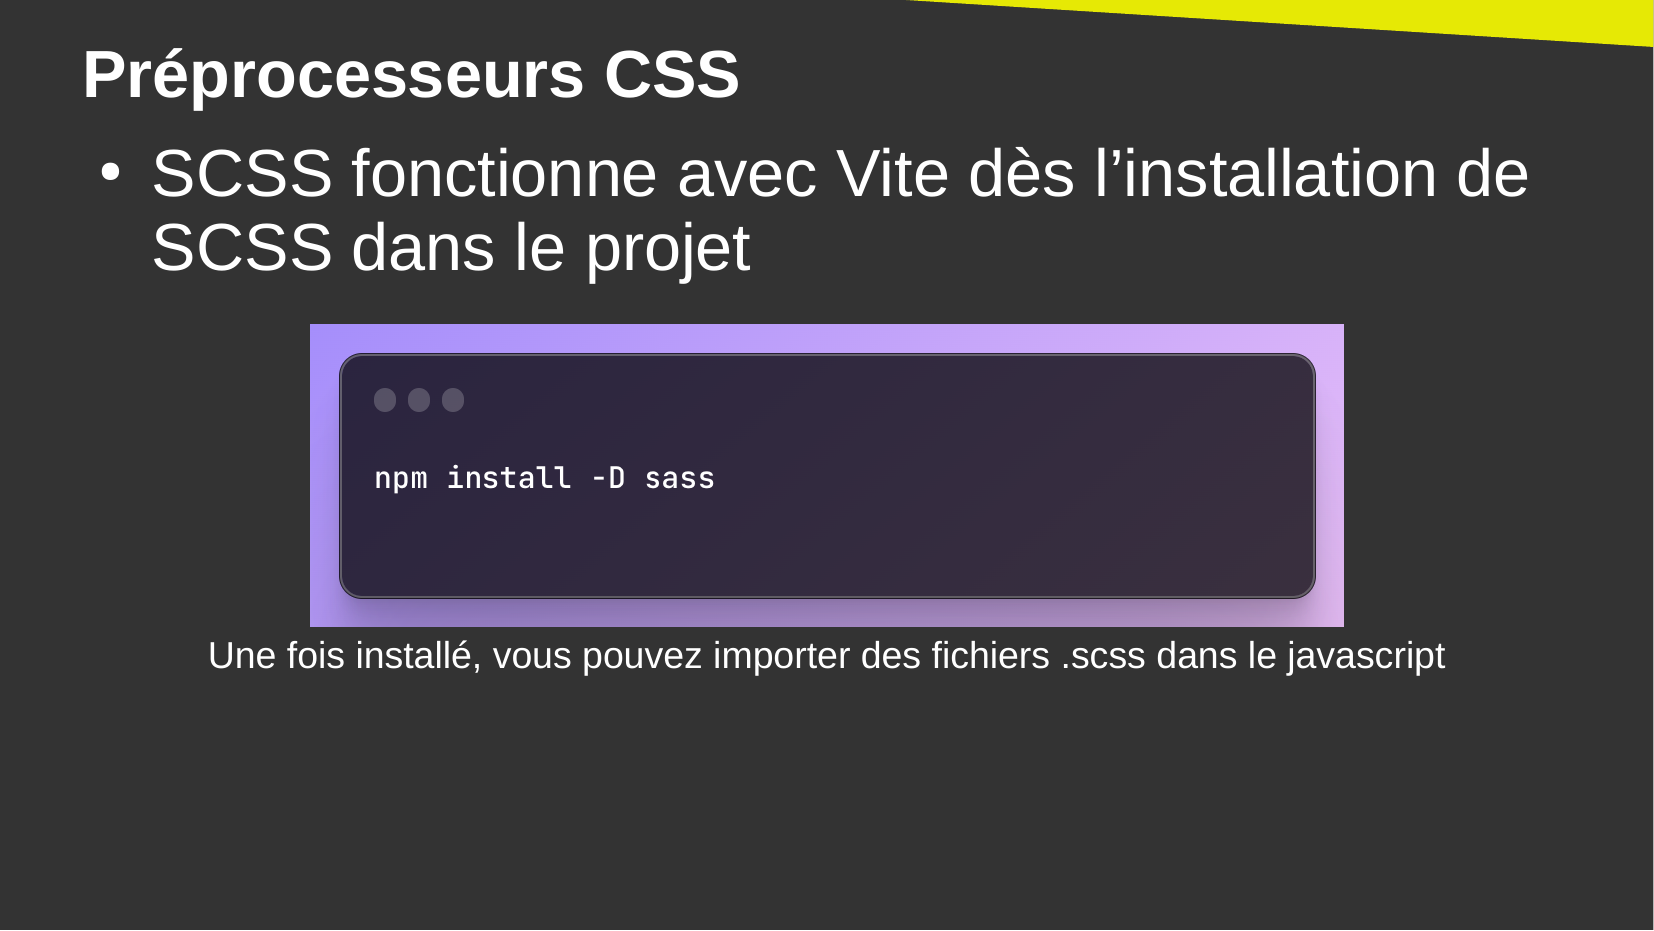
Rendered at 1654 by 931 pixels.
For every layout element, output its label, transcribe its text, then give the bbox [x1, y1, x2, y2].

picture [310, 324, 1344, 626]
text_box Une fois installé, vous pouvez importer des fichiers .scss dans le javascript [112, 626, 1541, 726]
text_box [906, 0, 1654, 47]
list SCSS fonctionne avec Vite dès l’installation de SCSS dans le projet [80, 135, 1620, 296]
title Préprocesseurs CSS [82, 37, 1571, 114]
